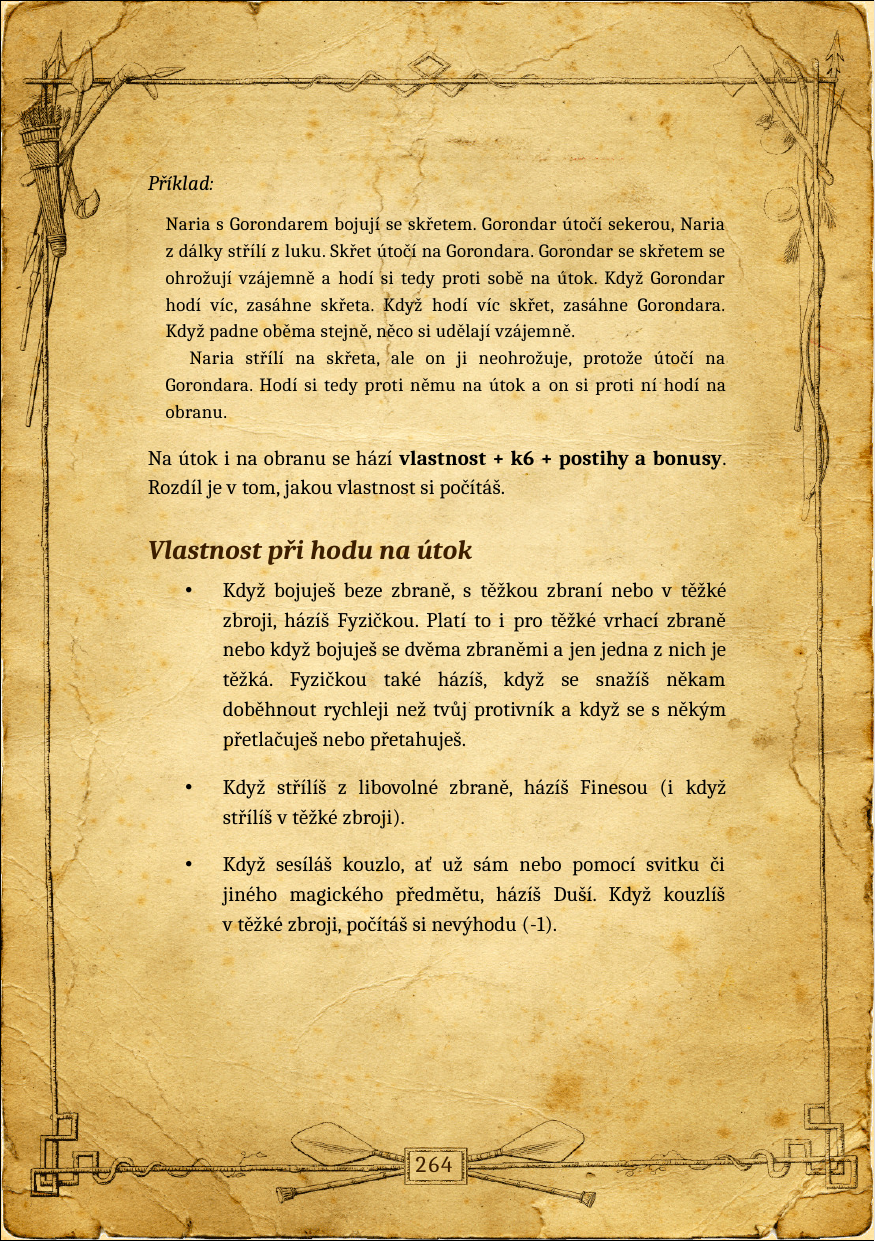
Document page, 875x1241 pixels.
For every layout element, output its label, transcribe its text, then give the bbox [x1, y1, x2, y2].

text Příklad: [148, 172, 726, 196]
list Když bojuješ beze zbraně, s⁠ těžkou zbraní nebo v⁠ těžké zbroji, házíš Fyzičkou. Platí to i⁠ pro těžké vrhací zbraně nebo když bojuješ se dvěma zbraněmi a⁠ jen jedna z⁠ nich je těžká. Fyzičkou také házíš, když se snažíš někam doběhnout rychleji než tvůj protivník a⁠ když se s⁠ někým přetlačuješ nebo přetahuješ. [185, 578, 726, 752]
text Naria s⁠ Gorondarem bojují se skřetem. Gorondar útočí sekerou, Naria z⁠ dálky střílí z⁠ luku. Skřet útočí na Gorondara. Gorondar se skřetem se ohrožují vzájemně a⁠ hodí si tedy proti sobě na útok. Když Gorondar hodí víc, zasáhne skřeta. Když hodí víc skřet, zasáhne Gorondara. Když padne oběma stejně, něco si udělají vzájemně. Naria střílí na skřeta, ale on ji neohrožuje, protože útočí na Gorondara. Hodí si tedy proti němu na útok a⁠ on si proti ní hodí na obranu. [165, 213, 726, 423]
picture [1, 1, 874, 1240]
list Když sesíláš kouzlo, ať už sám nebo pomocí svitku či jiného magického předmětu, házíš Duší. Když kouzlíš v⁠ těžké zbroji, počítáš si nevýhodu (-1). [185, 853, 726, 937]
subtitle Vlastnost při hodu na útok [148, 535, 726, 567]
list Když střílíš z⁠ libovolné zbraně, házíš Finesou (i⁠ když střílíš v⁠ těžké zbroji). [185, 775, 726, 829]
text Na útok i⁠ na obranu se hází vlastnost + k6 + postihy a⁠ bonusy. Rozdíl je v⁠ tom, jakou vlastnost si počítáš. [148, 446, 726, 500]
